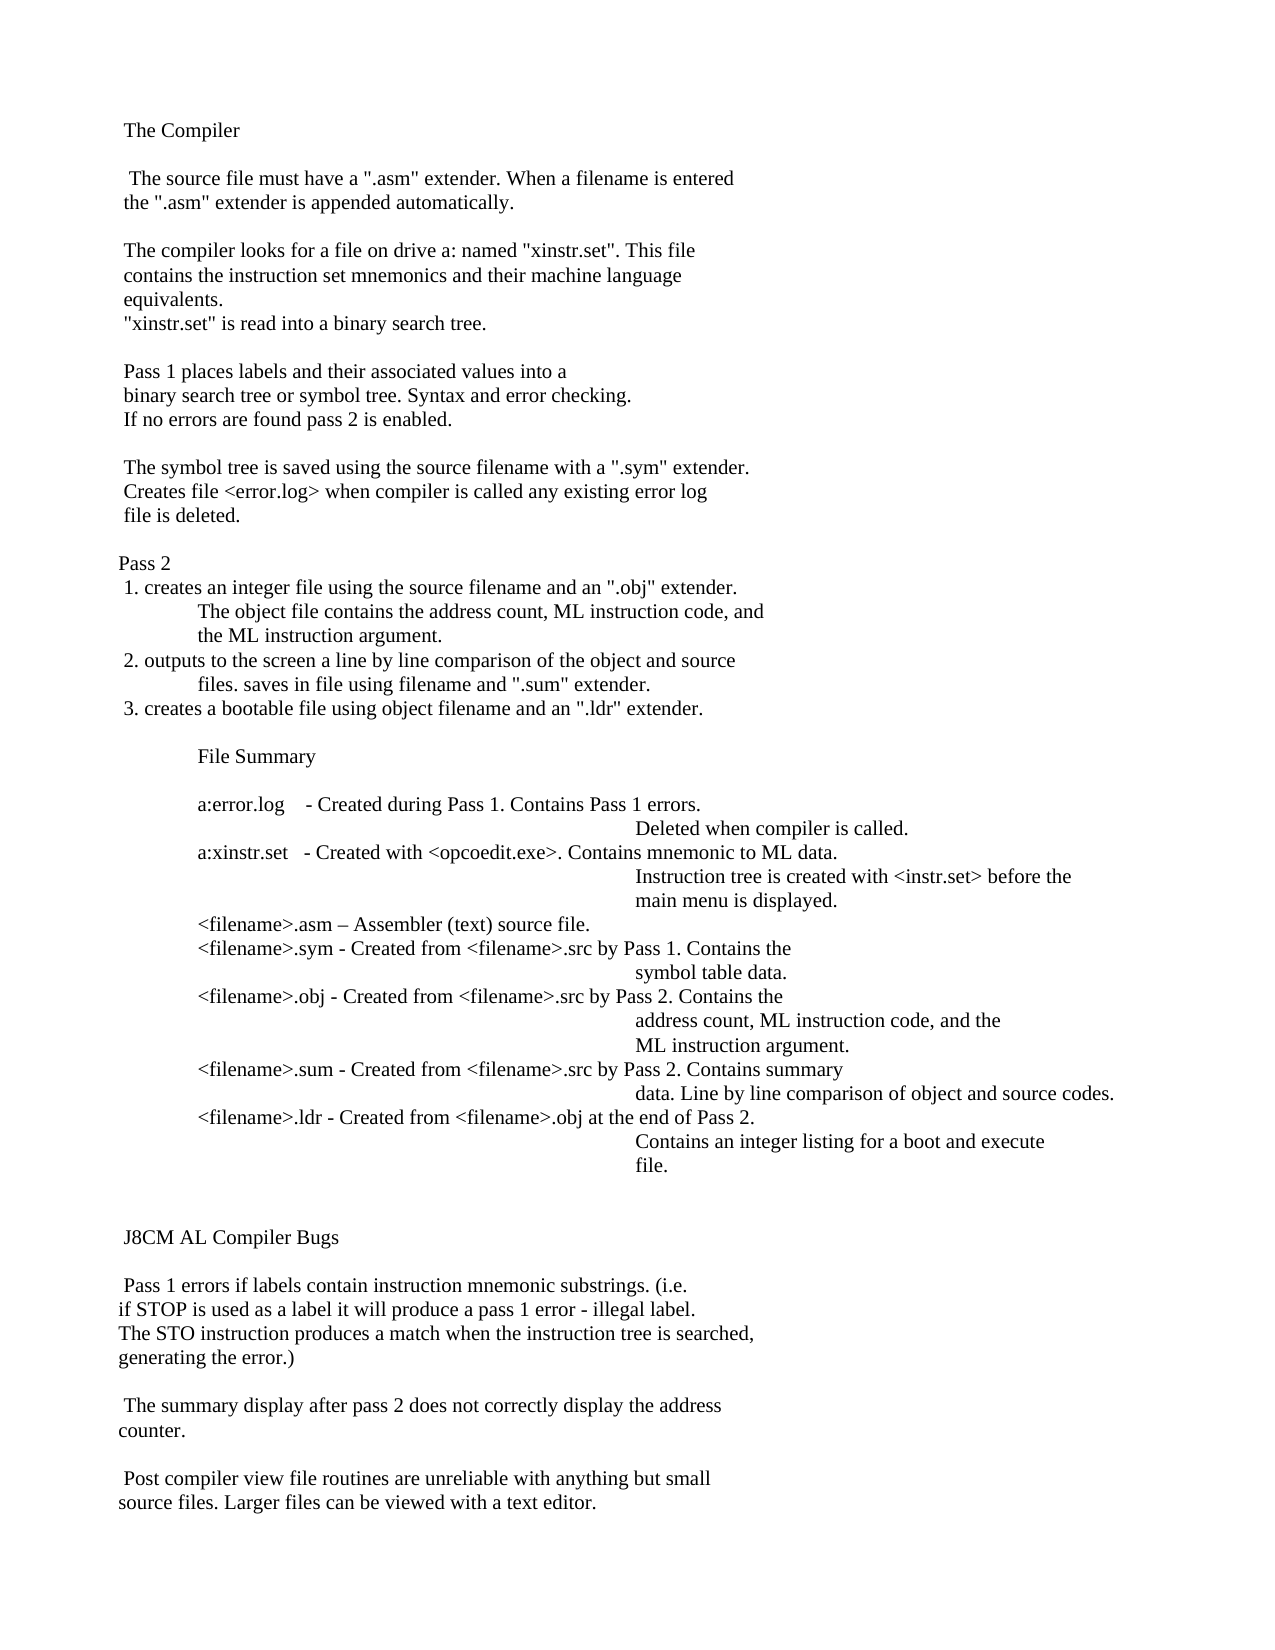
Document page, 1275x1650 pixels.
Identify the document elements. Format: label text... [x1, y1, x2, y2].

text The summary display after pass 2 does not correctly display the address [118, 1393, 1157, 1417]
text <filename>.asm – Assembler (text) source file. [118, 912, 1157, 936]
text Post compiler view file routines are unreliable with anything but small [118, 1466, 1157, 1490]
text Pass 1 places labels and their associated values into a [118, 359, 1157, 383]
text The compiler looks for a file on drive a: named "xinstr.set". This file [118, 238, 1157, 262]
text Pass 1 errors if labels contain instruction mnemonic substrings. (i.e. [118, 1273, 1157, 1297]
text 1. creates an integer file using the source filename and an ".obj" extender. [118, 575, 1157, 599]
text contains the instruction set mnemonics and their machine language [118, 262, 1157, 287]
text The STO instruction produces a match when the instruction tree is searched, [118, 1321, 1157, 1345]
text Pass 2 [118, 551, 1157, 575]
text the ".asm" extender is appended automatically. [118, 190, 1157, 214]
text a:xinstr.set - Created with <opcoedit.exe>. Contains mnemonic to ML data. [118, 840, 1157, 864]
text equivalents. [118, 287, 1157, 311]
text files. saves in file using filename and ".sum" extender. [118, 672, 1157, 696]
text Contains an integer listing for a boot and execute [118, 1129, 1157, 1153]
text If no errors are found pass 2 is enabled. [118, 407, 1157, 431]
text <filename>.ldr - Created from <filename>.obj at the end of Pass 2. [118, 1105, 1157, 1129]
text <filename>.sym - Created from <filename>.src by Pass 1. Contains the [118, 936, 1157, 960]
text the ML instruction argument. [118, 623, 1157, 647]
text ML instruction argument. [118, 1032, 1157, 1057]
text file. [118, 1153, 1157, 1177]
text generating the error.) [118, 1345, 1157, 1369]
text 2. outputs to the screen a line by line comparison of the object and source [118, 647, 1157, 672]
text source files. Larger files can be viewed with a text editor. [118, 1490, 1157, 1514]
text 3. creates a bootable file using object filename and an ".ldr" extender. [118, 696, 1157, 720]
text File Summary [118, 744, 1157, 768]
text The Compiler [118, 118, 1157, 142]
text Creates file <error.log> when compiler is called any existing error log [118, 479, 1157, 503]
text data. Line by line comparison of object and source codes. [118, 1081, 1157, 1105]
text Instruction tree is created with <instr.set> before the [118, 864, 1157, 888]
text binary search tree or symbol tree. Syntax and error checking. [118, 383, 1157, 407]
text a:error.log - Created during Pass 1. Contains Pass 1 errors. [118, 792, 1157, 816]
text The object file contains the address count, ML instruction code, and [118, 599, 1157, 623]
text "xinstr.set" is read into a binary search tree. [118, 311, 1157, 335]
text main menu is displayed. [118, 888, 1157, 912]
text The symbol tree is saved using the source filename with a ".sym" extender. [118, 455, 1157, 479]
text symbol table data. [118, 960, 1157, 984]
text J8CM AL Compiler Bugs [118, 1225, 1157, 1249]
text counter. [118, 1417, 1157, 1442]
text <filename>.sum - Created from <filename>.src by Pass 2. Contains summary [118, 1057, 1157, 1081]
text Deleted when compiler is called. [118, 816, 1157, 840]
text file is deleted. [118, 503, 1157, 527]
text The source file must have a ".asm" extender. When a filename is entered [118, 166, 1157, 190]
text address count, ML instruction code, and the [118, 1008, 1157, 1032]
text <filename>.obj - Created from <filename>.src by Pass 2. Contains the [118, 984, 1157, 1008]
text if STOP is used as a label it will produce a pass 1 error - illegal label. [118, 1297, 1157, 1321]
